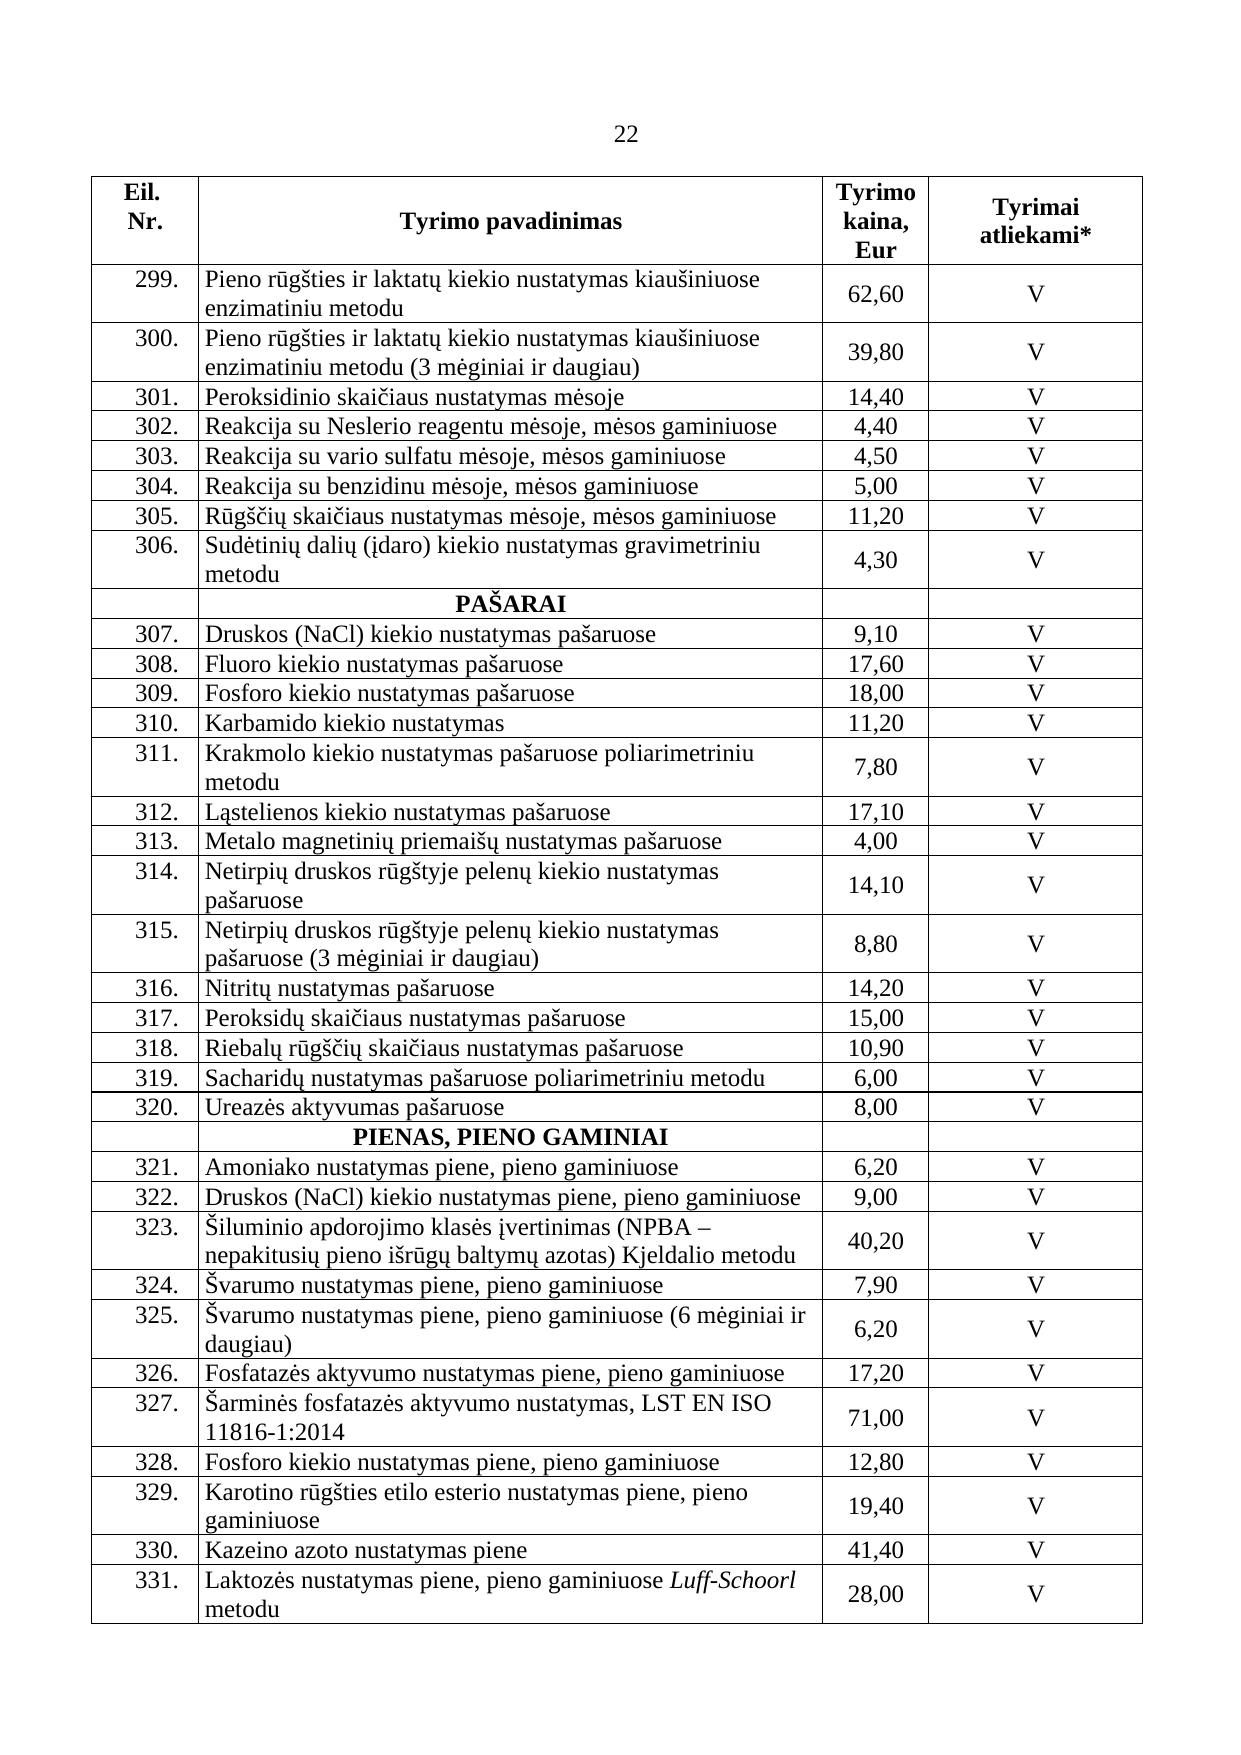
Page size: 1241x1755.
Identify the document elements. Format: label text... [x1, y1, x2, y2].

table_cell 315. [92, 915, 198, 972]
table_cell V [929, 265, 1142, 322]
table_cell 318. [92, 1033, 198, 1062]
table_cell V [929, 1212, 1142, 1269]
table_cell Riebalų rūgščių skaičiaus nustatymas pašaruose [199, 1033, 822, 1062]
table_cell 308. [92, 649, 198, 677]
table_cell Fosfatazės aktyvumo nustatymas piene, pieno gaminiuose [199, 1359, 822, 1387]
table_cell V [929, 471, 1142, 500]
table_cell Laktozės nustatymas piene, pieno gaminiuose Luff-Schoorl metodu [199, 1565, 822, 1622]
table_cell 39,80 [823, 323, 928, 381]
table_cell 307. [92, 619, 198, 648]
table_cell 4,40 [823, 411, 928, 440]
table_cell 327. [92, 1388, 198, 1446]
table_cell [823, 589, 928, 618]
table_cell 11,20 [823, 501, 928, 529]
table_cell V [929, 856, 1142, 914]
table_cell Pieno rūgšties ir laktatų kiekio nustatymas kiaušiniuose enzimatiniu metodu (3 mėginiai ir daugiau) [199, 323, 822, 381]
table_cell 28,00 [823, 1565, 928, 1622]
table_cell 14,20 [823, 973, 928, 1002]
table_cell Sacharidų nustatymas pašaruose poliarimetriniu metodu [199, 1063, 822, 1091]
table_cell V [929, 531, 1142, 588]
table_cell 40,20 [823, 1212, 928, 1269]
table_cell V [929, 1447, 1142, 1476]
table_cell 7,80 [823, 738, 928, 796]
table_cell Ląstelienos kiekio nustatymas pašaruose [199, 797, 822, 825]
table_cell V [929, 1270, 1142, 1299]
table_cell 41,40 [823, 1535, 928, 1564]
table_cell 4,50 [823, 441, 928, 470]
table_cell 323. [92, 1212, 198, 1269]
table_header Tyrimai atliekami* [929, 177, 1142, 263]
table_cell Reakcija su Neslerio reagentu mėsoje, mėsos gaminiuose [199, 411, 822, 440]
table_cell Sudėtinių dalių (įdaro) kiekio nustatymas gravimetriniu metodu [199, 531, 822, 588]
table_cell V [929, 708, 1142, 737]
table_header Eil. Nr. [92, 177, 198, 263]
table_cell 325. [92, 1300, 198, 1357]
table_cell 12,80 [823, 1447, 928, 1476]
table_cell [92, 589, 198, 618]
table_header Tyrimo pavadinimas [199, 177, 822, 263]
table_cell 313. [92, 826, 198, 855]
table_cell Druskos (NaCl) kiekio nustatymas pašaruose [199, 619, 822, 648]
table_cell V [929, 973, 1142, 1002]
table_cell Amoniako nustatymas piene, pieno gaminiuose [199, 1152, 822, 1181]
table_cell 316. [92, 973, 198, 1002]
table_cell Reakcija su vario sulfatu mėsoje, mėsos gaminiuose [199, 441, 822, 470]
table_cell 18,00 [823, 679, 928, 707]
table_cell Metalo magnetinių priemaišų nustatymas pašaruose [199, 826, 822, 855]
table_cell 62,60 [823, 265, 928, 322]
table_cell 302. [92, 411, 198, 440]
table_cell [92, 1122, 198, 1151]
table_cell Šarminės fosfatazės aktyvumo nustatymas, LST EN ISO 11816-1:2014 [199, 1388, 822, 1446]
table_cell 317. [92, 1003, 198, 1032]
table_cell V [929, 1063, 1142, 1091]
table_cell V [929, 382, 1142, 410]
table_cell 322. [92, 1182, 198, 1211]
table_cell 17,60 [823, 649, 928, 677]
table_cell 305. [92, 501, 198, 529]
table_cell 324. [92, 1270, 198, 1299]
table_cell V [929, 1182, 1142, 1211]
table_cell 8,00 [823, 1093, 928, 1121]
table_cell Netirpių druskos rūgštyje pelenų kiekio nustatymas pašaruose [199, 856, 822, 914]
table_cell V [929, 1093, 1142, 1121]
table_cell 9,10 [823, 619, 928, 648]
table_cell [823, 1122, 928, 1151]
table_cell PAŠARAI [199, 589, 822, 618]
table_cell 10,90 [823, 1033, 928, 1062]
table_cell V [929, 738, 1142, 796]
table_cell Švarumo nustatymas piene, pieno gaminiuose [199, 1270, 822, 1299]
table_cell V [929, 1535, 1142, 1564]
table_cell 6,00 [823, 1063, 928, 1091]
table_cell Kazeino azoto nustatymas piene [199, 1535, 822, 1564]
table_cell 6,20 [823, 1152, 928, 1181]
table_cell 309. [92, 679, 198, 707]
table_cell 8,80 [823, 915, 928, 972]
table_cell 311. [92, 738, 198, 796]
table_cell V [929, 915, 1142, 972]
table_cell 314. [92, 856, 198, 914]
table_cell Karbamido kiekio nustatymas [199, 708, 822, 737]
table_cell [929, 1122, 1142, 1151]
table_cell 304. [92, 471, 198, 500]
table_cell 11,20 [823, 708, 928, 737]
table_cell 329. [92, 1477, 198, 1534]
table_cell 14,40 [823, 382, 928, 410]
table_cell 4,30 [823, 531, 928, 588]
table_cell V [929, 323, 1142, 381]
table_cell 9,00 [823, 1182, 928, 1211]
table_cell V [929, 1388, 1142, 1446]
table_cell V [929, 649, 1142, 677]
table_cell Fosforo kiekio nustatymas pašaruose [199, 679, 822, 707]
table_cell V [929, 1477, 1142, 1534]
table_cell 15,00 [823, 1003, 928, 1032]
table_cell V [929, 619, 1142, 648]
table_cell Pieno rūgšties ir laktatų kiekio nustatymas kiaušiniuose enzimatiniu metodu [199, 265, 822, 322]
table_cell 6,20 [823, 1300, 928, 1357]
table_cell 303. [92, 441, 198, 470]
table_cell 17,10 [823, 797, 928, 825]
table_cell 331. [92, 1565, 198, 1622]
table_cell 7,90 [823, 1270, 928, 1299]
table_cell V [929, 441, 1142, 470]
table_cell Nitritų nustatymas pašaruose [199, 973, 822, 1002]
table_cell Švarumo nustatymas piene, pieno gaminiuose (6 mėginiai ir daugiau) [199, 1300, 822, 1357]
table_cell 312. [92, 797, 198, 825]
table_cell Reakcija su benzidinu mėsoje, mėsos gaminiuose [199, 471, 822, 500]
table_cell Fosforo kiekio nustatymas piene, pieno gaminiuose [199, 1447, 822, 1476]
table_cell Druskos (NaCl) kiekio nustatymas piene, pieno gaminiuose [199, 1182, 822, 1211]
table_cell V [929, 501, 1142, 529]
table_cell Karotino rūgšties etilo esterio nustatymas piene, pieno gaminiuose [199, 1477, 822, 1534]
table_cell V [929, 1033, 1142, 1062]
table_cell 330. [92, 1535, 198, 1564]
table_cell V [929, 797, 1142, 825]
table_cell Pienas, pieno GAMINIAI [199, 1122, 822, 1151]
table_cell V [929, 1003, 1142, 1032]
table_cell 301. [92, 382, 198, 410]
table_cell V [929, 826, 1142, 855]
table_cell 71,00 [823, 1388, 928, 1446]
table_cell 299. [92, 265, 198, 322]
table_cell 14,10 [823, 856, 928, 914]
table_cell Ureazės aktyvumas pašaruose [199, 1093, 822, 1121]
table_cell 321. [92, 1152, 198, 1181]
table_cell 326. [92, 1359, 198, 1387]
table_header Tyrimo kaina, Eur [823, 177, 928, 263]
table_cell 328. [92, 1447, 198, 1476]
table_cell V [929, 1300, 1142, 1357]
table_cell 17,20 [823, 1359, 928, 1387]
table_cell V [929, 1565, 1142, 1622]
table_cell Peroksidinio skaičiaus nustatymas mėsoje [199, 382, 822, 410]
table_cell 306. [92, 531, 198, 588]
table_cell 319. [92, 1063, 198, 1091]
table_cell [929, 589, 1142, 618]
table_cell 4,00 [823, 826, 928, 855]
table_cell Netirpių druskos rūgštyje pelenų kiekio nustatymas pašaruose (3 mėginiai ir daugiau) [199, 915, 822, 972]
table_cell 320. [92, 1093, 198, 1121]
table_cell V [929, 679, 1142, 707]
table_cell Krakmolo kiekio nustatymas pašaruose poliarimetriniu metodu [199, 738, 822, 796]
table_cell V [929, 411, 1142, 440]
table_cell 310. [92, 708, 198, 737]
table_cell V [929, 1152, 1142, 1181]
table_cell 300. [92, 323, 198, 381]
table_cell V [929, 1359, 1142, 1387]
table_cell Rūgščių skaičiaus nustatymas mėsoje, mėsos gaminiuose [199, 501, 822, 529]
table_cell Peroksidų skaičiaus nustatymas pašaruose [199, 1003, 822, 1032]
table_cell 5,00 [823, 471, 928, 500]
table_cell 19,40 [823, 1477, 928, 1534]
table_cell Šiluminio apdorojimo klasės įvertinimas (NPBA – nepakitusių pieno išrūgų baltymų azotas) Kjeldalio metodu [199, 1212, 822, 1269]
table_cell Fluoro kiekio nustatymas pašaruose [199, 649, 822, 677]
